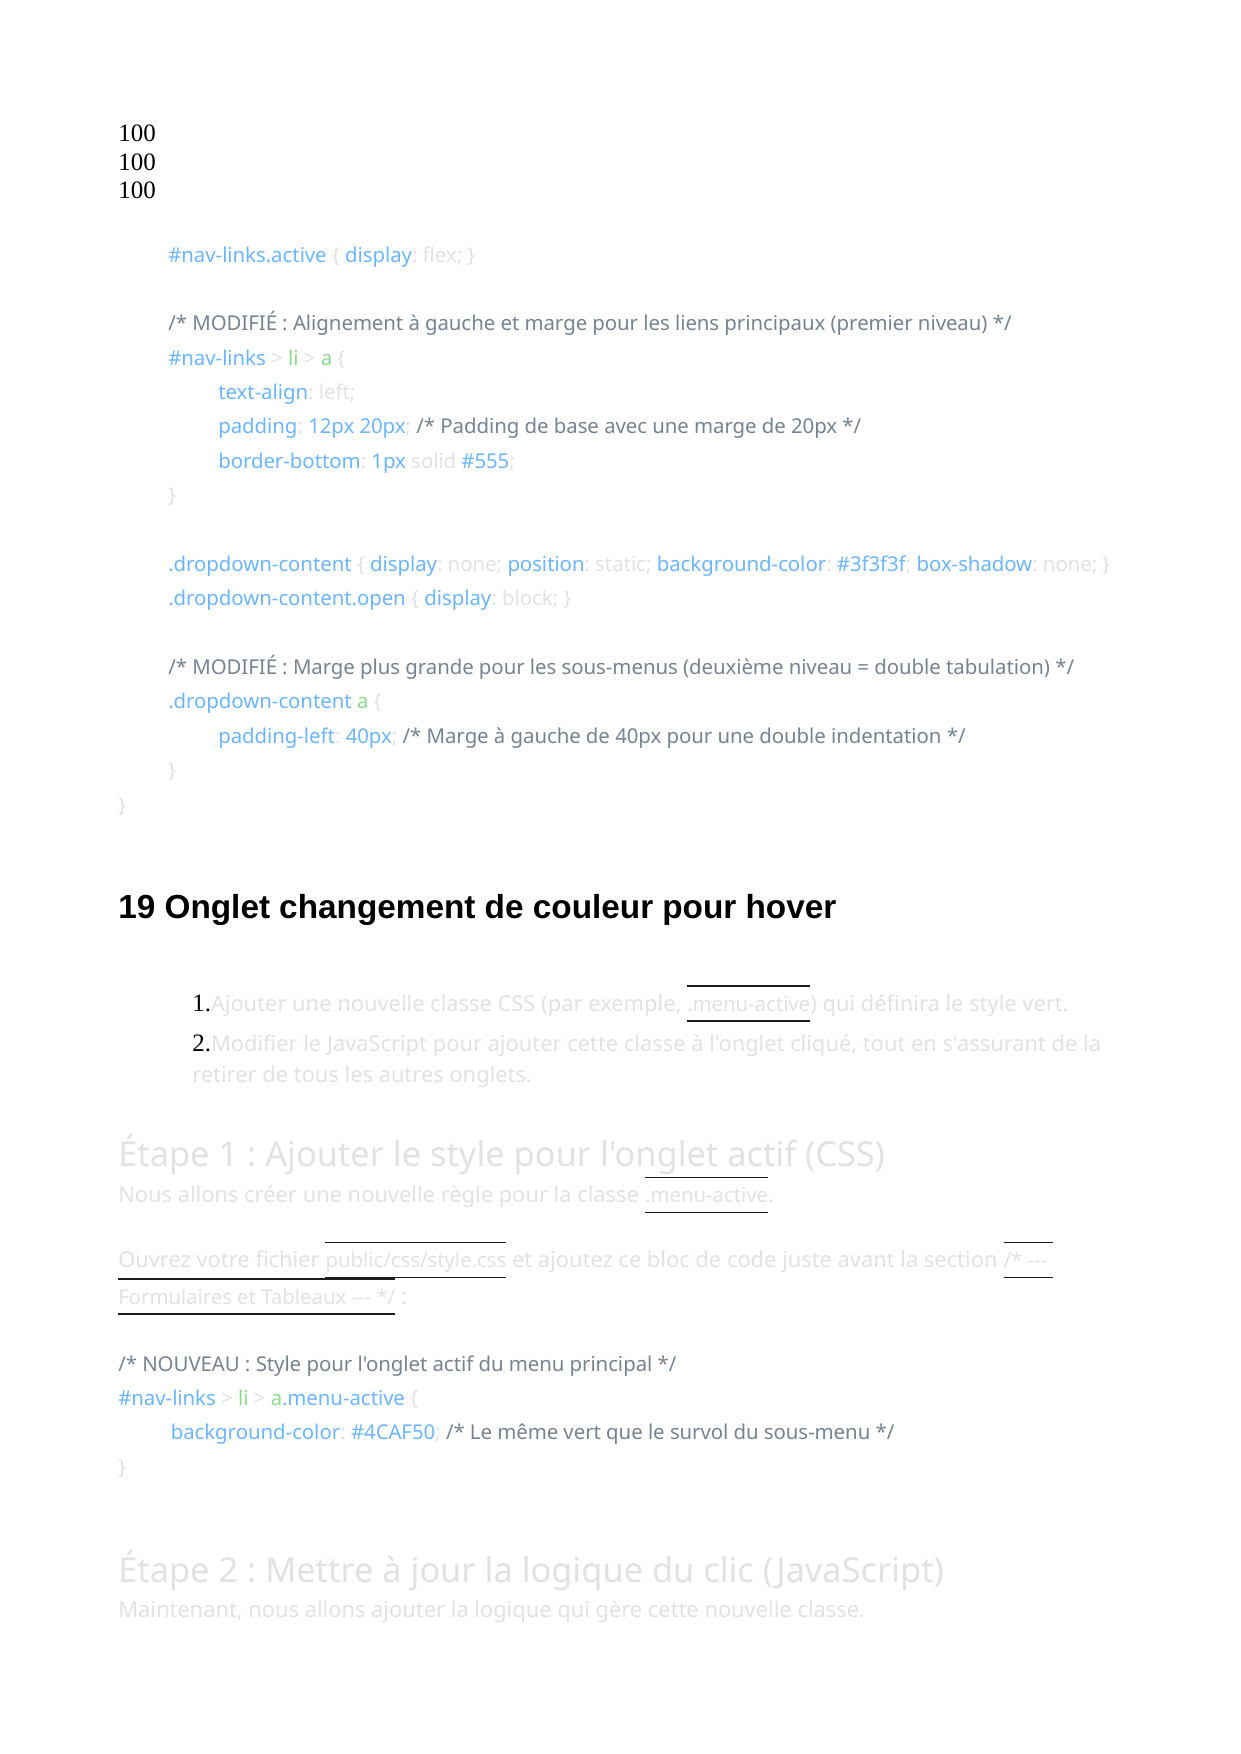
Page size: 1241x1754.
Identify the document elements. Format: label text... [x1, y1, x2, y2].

text } [118, 749, 1122, 784]
text .dropdown-content a { [118, 681, 1122, 715]
list Ajouter une nouvelle classe CSS (par exemple, .menu-active) qui définira le style vert. [118, 985, 1122, 1022]
text text-align: left; [118, 371, 1122, 406]
text .dropdown-content.open { display: block; } [118, 578, 1122, 612]
text padding: 12px 20px; /* Padding de base avec une marge de 20px */ [118, 406, 1122, 440]
text Ouvrez votre fichier public/css/style.css et ajoutez ce bloc de code juste avant la section /* --- Formulaires et Tableaux --- */ : [118, 1241, 1122, 1315]
subtitle Étape 2 : Mettre à jour la logique du clic (JavaScript) [118, 1546, 1122, 1593]
text /* MODIFIÉ : Alignement à gauche et marge pour les liens principaux (premier niveau) */ [118, 303, 1122, 337]
text .dropdown-content { display: none; position: static; background-color: #3f3f3f; box-shadow: none; } [118, 543, 1122, 578]
text } [118, 1446, 1122, 1480]
text border-bottom: 1px solid #555; [118, 440, 1122, 474]
text #nav-links > li > a.menu-active { [118, 1377, 1122, 1412]
subtitle Étape 1 : Ajouter le style pour l'onglet actif (CSS) [118, 1130, 1122, 1177]
text Maintenant, nous allons ajouter la logique qui gère cette nouvelle classe. [118, 1593, 1122, 1624]
text #nav-links > li > a { [118, 337, 1122, 371]
text background-color: #4CAF50; /* Le même vert que le survol du sous-menu */ [118, 1412, 1122, 1446]
list Modifier le JavaScript pour ajouter cette classe à l'onglet cliqué, tout en s'assurant de la retirer de tous les autres onglets. [118, 1027, 1122, 1089]
text /* NOUVEAU : Style pour l'onglet actif du menu principal */ [118, 1343, 1122, 1377]
subtitle 19 Onglet changement de couleur pour hover [118, 887, 1122, 925]
text padding-left: 40px; /* Marge à gauche de 40px pour une double indentation */ [118, 715, 1122, 749]
text Nous allons créer une nouvelle règle pour la classe .menu-active. [118, 1177, 1122, 1213]
text } [118, 784, 1122, 818]
text /* MODIFIÉ : Marge plus grande pour les sous-menus (deuxième niveau = double tabulation) */ [118, 646, 1122, 681]
text #nav-links.active { display: flex; } [118, 234, 1122, 268]
text } [118, 474, 1122, 509]
